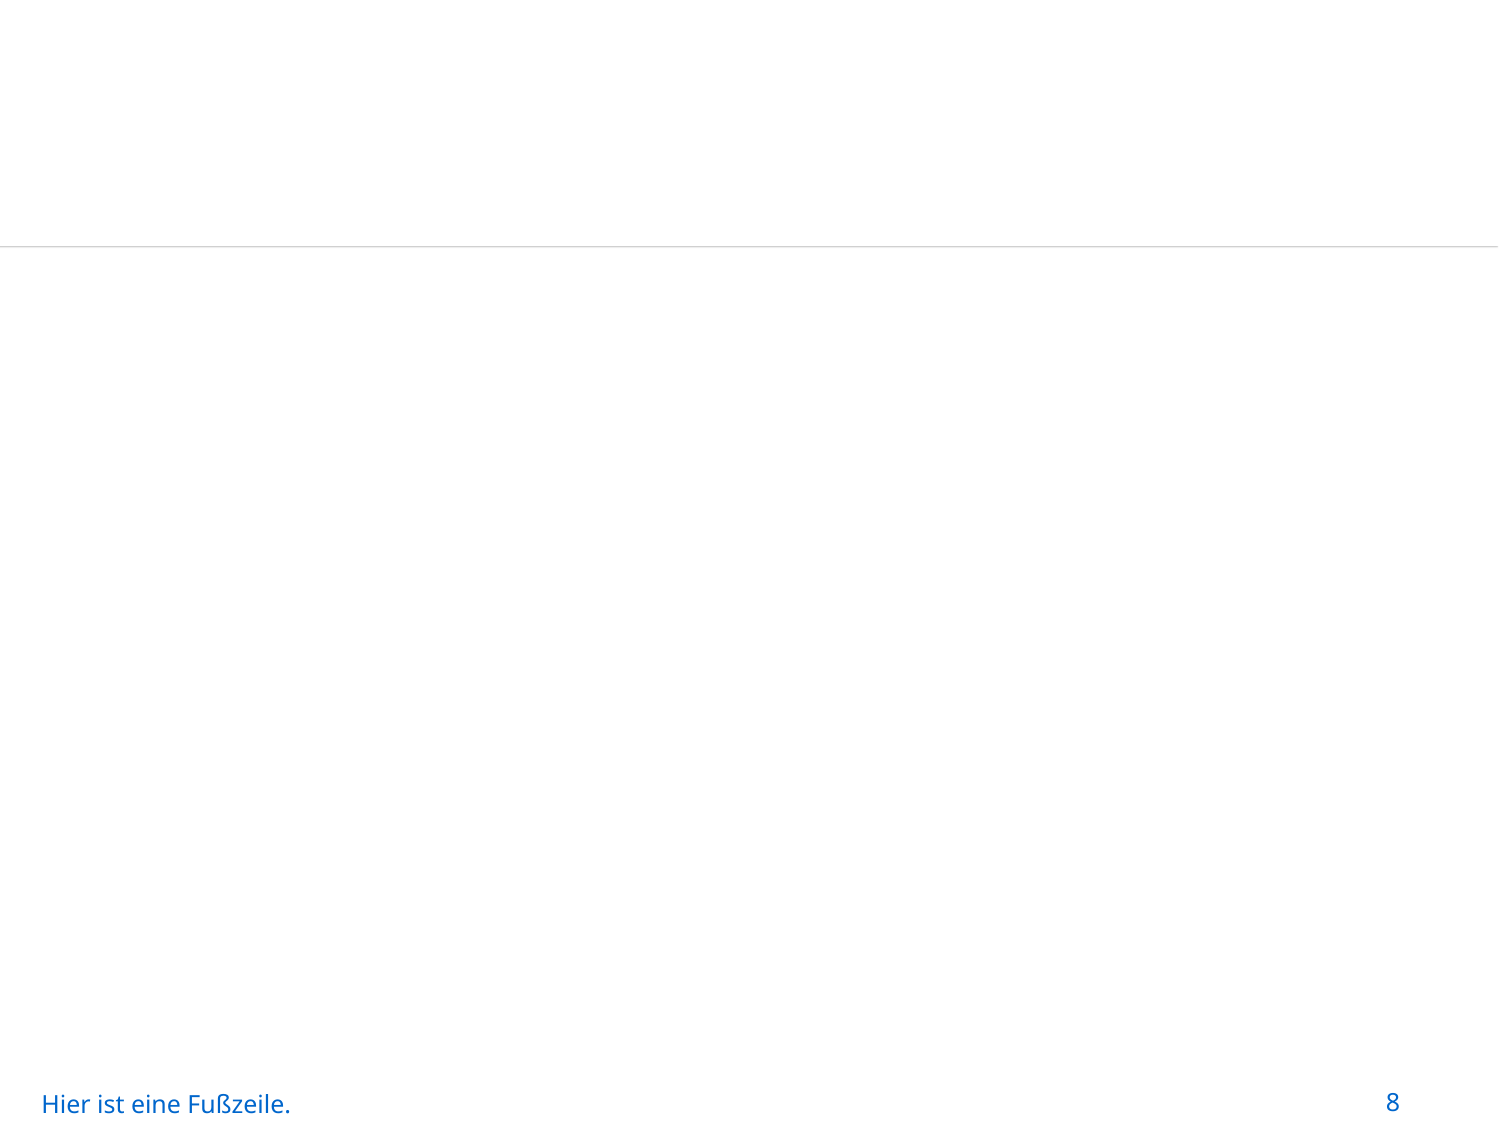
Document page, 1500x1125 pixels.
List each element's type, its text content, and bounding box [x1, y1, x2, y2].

slide_number [1370, 1082, 1460, 1124]
footer Hier ist eine Fußzeile. [41, 1082, 1370, 1124]
